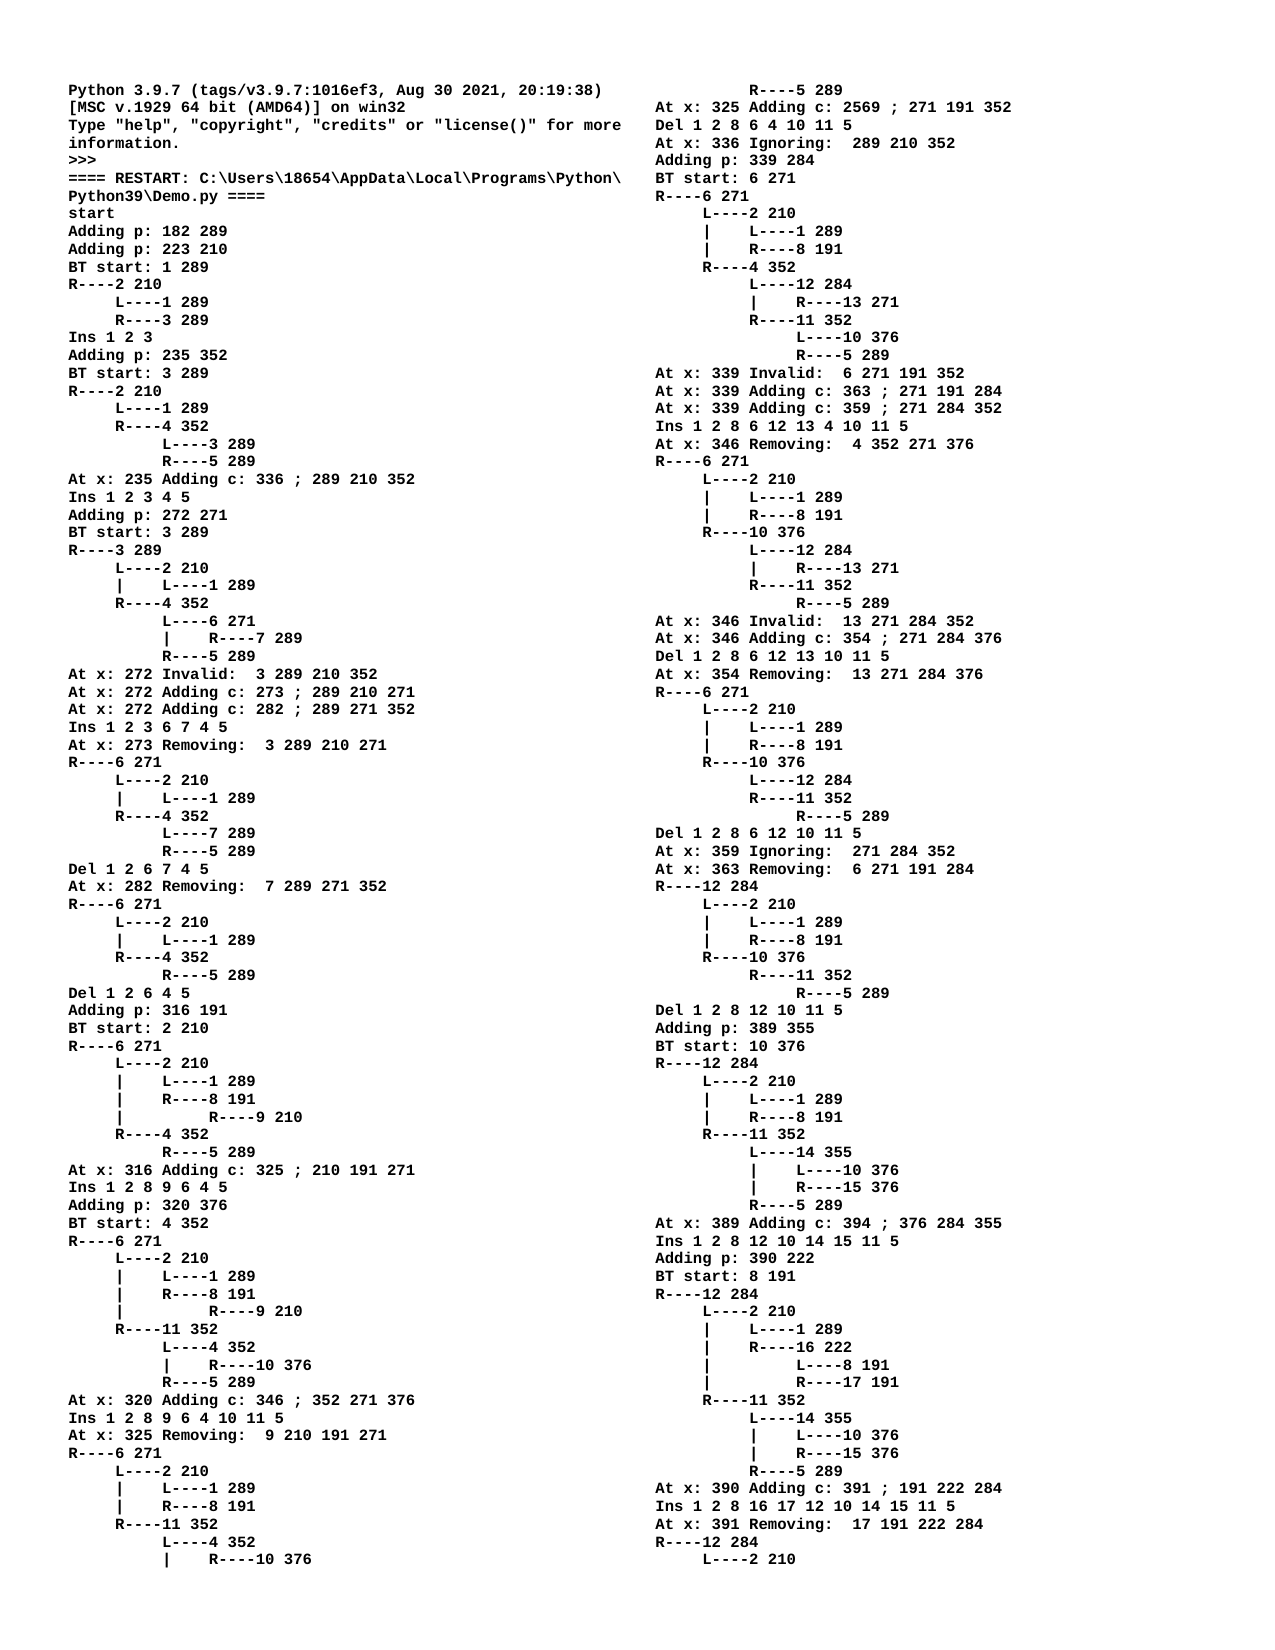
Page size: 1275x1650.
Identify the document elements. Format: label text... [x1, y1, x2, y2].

text At x: 273 Removing: 3 289 210 271 [68, 737, 636, 755]
text Ins 1 2 8 16 17 12 10 14 15 11 5 [655, 1499, 1212, 1516]
text | R----7 289 [68, 631, 636, 649]
text R----11 352 [655, 967, 1212, 985]
text Adding p: 320 376 [68, 1198, 636, 1215]
text At x: 272 Adding c: 273 ; 289 210 271 [68, 684, 636, 702]
text L----4 352 [68, 1534, 636, 1552]
text R----5 289 [655, 808, 1212, 826]
text At x: 339 Invalid: 6 271 191 352 [655, 365, 1212, 383]
text | L----1 289 [655, 1322, 1212, 1339]
text Ins 1 2 8 6 12 13 4 10 11 5 [655, 418, 1212, 436]
text | R----8 191 [655, 932, 1212, 950]
text At x: 272 Adding c: 282 ; 289 271 352 [68, 702, 636, 719]
text R----11 352 [655, 1392, 1212, 1410]
text L----3 289 [68, 436, 636, 454]
text R----12 284 [655, 1534, 1212, 1552]
text R----3 289 [68, 542, 636, 560]
text R----11 352 [655, 790, 1212, 808]
text Adding p: 339 284 [655, 153, 1212, 171]
text Python 3.9.7 (tags/v3.9.7:1016ef3, Aug 30 2021, 20:19:38) [MSC v.1929 64 bit (AMD64)] on win32 [68, 82, 636, 117]
text L----2 210 [655, 1304, 1212, 1322]
text At x: 359 Ignoring: 271 284 352 [655, 843, 1212, 861]
text | R----8 191 [655, 507, 1212, 525]
text Adding p: 316 191 [68, 1003, 636, 1021]
text At x: 272 Invalid: 3 289 210 352 [68, 666, 636, 684]
text Type "help", "copyright", "credits" or "license()" for more information. [68, 117, 636, 153]
text R----6 271 [68, 1038, 636, 1056]
text | L----1 289 [68, 932, 636, 950]
text At x: 390 Adding c: 391 ; 191 222 284 [655, 1481, 1212, 1499]
text Ins 1 2 3 6 7 4 5 [68, 719, 636, 737]
text R----5 289 [68, 1144, 636, 1162]
text L----2 210 [68, 1251, 636, 1268]
text R----10 376 [655, 950, 1212, 967]
text R----5 289 [655, 1198, 1212, 1215]
text Del 1 2 6 7 4 5 [68, 861, 636, 879]
text Ins 1 2 8 9 6 4 5 [68, 1180, 636, 1198]
text | L----1 289 [68, 1268, 636, 1286]
text R----5 289 [655, 348, 1212, 365]
text R----2 210 [68, 277, 636, 294]
text | L----1 289 [655, 719, 1212, 737]
text R----4 352 [68, 808, 636, 826]
text Ins 1 2 8 9 6 4 10 11 5 [68, 1410, 636, 1428]
text L----2 210 [655, 1552, 1212, 1569]
text At x: 346 Adding c: 354 ; 271 284 376 [655, 631, 1212, 649]
text L----1 289 [68, 401, 636, 418]
text L----2 210 [68, 560, 636, 578]
text BT start: 10 376 [655, 1038, 1212, 1056]
text At x: 339 Adding c: 359 ; 271 284 352 [655, 401, 1212, 418]
text At x: 391 Removing: 17 191 222 284 [655, 1516, 1212, 1534]
text >>> [68, 153, 636, 171]
text At x: 235 Adding c: 336 ; 289 210 352 [68, 472, 636, 489]
text R----5 289 [68, 843, 636, 861]
text | L----8 191 [655, 1357, 1212, 1375]
text R----4 352 [68, 596, 636, 613]
text | R----8 191 [655, 737, 1212, 755]
text R----5 289 [655, 985, 1212, 1003]
text R----5 289 [68, 454, 636, 472]
text Adding p: 390 222 [655, 1251, 1212, 1268]
text | R----8 191 [68, 1286, 636, 1304]
text BT start: 3 289 [68, 365, 636, 383]
text At x: 336 Ignoring: 289 210 352 [655, 135, 1212, 153]
text | L----10 376 [655, 1428, 1212, 1446]
text L----2 210 [68, 773, 636, 790]
text L----14 355 [655, 1410, 1212, 1428]
text At x: 320 Adding c: 346 ; 352 271 376 [68, 1392, 636, 1410]
text L----12 284 [655, 542, 1212, 560]
text | L----1 289 [68, 1074, 636, 1091]
text | L----1 289 [655, 224, 1212, 241]
text R----12 284 [655, 1286, 1212, 1304]
text L----12 284 [655, 277, 1212, 294]
text | L----1 289 [655, 1091, 1212, 1109]
text BT start: 6 271 [655, 171, 1212, 188]
text R----5 289 [655, 1463, 1212, 1481]
text At x: 363 Removing: 6 271 191 284 [655, 861, 1212, 879]
text BT start: 2 210 [68, 1021, 636, 1038]
text R----3 289 [68, 312, 636, 330]
text L----4 352 [68, 1339, 636, 1357]
text Del 1 2 8 6 4 10 11 5 [655, 117, 1212, 135]
text L----1 289 [68, 294, 636, 312]
text Adding p: 272 271 [68, 507, 636, 525]
text R----6 271 [68, 897, 636, 914]
text R----11 352 [655, 1127, 1212, 1144]
text | R----15 376 [655, 1446, 1212, 1463]
text R----11 352 [68, 1322, 636, 1339]
text At x: 325 Removing: 9 210 191 271 [68, 1428, 636, 1446]
text | L----1 289 [655, 914, 1212, 932]
text Del 1 2 8 6 12 13 10 11 5 [655, 649, 1212, 666]
text R----11 352 [655, 312, 1212, 330]
text Del 1 2 8 12 10 11 5 [655, 1003, 1212, 1021]
text R----4 352 [655, 259, 1212, 277]
text Ins 1 2 3 [68, 330, 636, 348]
text | L----1 289 [68, 790, 636, 808]
text R----5 289 [68, 1375, 636, 1392]
text | R----10 376 [68, 1552, 636, 1569]
text R----10 376 [655, 755, 1212, 773]
text | R----8 191 [68, 1499, 636, 1516]
text R----4 352 [68, 1127, 636, 1144]
text R----5 289 [68, 967, 636, 985]
text R----4 352 [68, 950, 636, 967]
text | R----15 376 [655, 1180, 1212, 1198]
text | R----9 210 [68, 1304, 636, 1322]
text Adding p: 223 210 [68, 241, 636, 259]
text R----11 352 [655, 578, 1212, 596]
text | R----8 191 [655, 1109, 1212, 1127]
text R----2 210 [68, 383, 636, 401]
text At x: 339 Adding c: 363 ; 271 191 284 [655, 383, 1212, 401]
text Del 1 2 6 4 5 [68, 985, 636, 1003]
text | R----9 210 [68, 1109, 636, 1127]
text L----2 210 [655, 472, 1212, 489]
text L----12 284 [655, 773, 1212, 790]
text R----4 352 [68, 418, 636, 436]
text R----6 271 [68, 1233, 636, 1251]
text Adding p: 389 355 [655, 1021, 1212, 1038]
text R----6 271 [68, 755, 636, 773]
text At x: 325 Adding c: 2569 ; 271 191 352 [655, 100, 1212, 117]
text BT start: 1 289 [68, 259, 636, 277]
text | L----1 289 [68, 578, 636, 596]
text R----5 289 [655, 82, 1212, 100]
text R----6 271 [68, 1446, 636, 1463]
text R----11 352 [68, 1516, 636, 1534]
text Ins 1 2 8 12 10 14 15 11 5 [655, 1233, 1212, 1251]
text L----2 210 [655, 206, 1212, 224]
text At x: 346 Invalid: 13 271 284 352 [655, 613, 1212, 631]
text L----2 210 [68, 914, 636, 932]
text | L----1 289 [655, 489, 1212, 507]
text At x: 282 Removing: 7 289 271 352 [68, 879, 636, 897]
text ==== RESTART: C:\Users\18654\AppData\Local\Programs\Python\Python39\Demo.py ==== [68, 171, 636, 206]
text | R----16 222 [655, 1339, 1212, 1357]
text | R----13 271 [655, 560, 1212, 578]
text At x: 316 Adding c: 325 ; 210 191 271 [68, 1162, 636, 1180]
text R----12 284 [655, 1056, 1212, 1074]
text Adding p: 182 289 [68, 224, 636, 241]
text L----2 210 [68, 1463, 636, 1481]
text R----6 271 [655, 454, 1212, 472]
text R----6 271 [655, 188, 1212, 206]
text BT start: 4 352 [68, 1215, 636, 1233]
text At x: 354 Removing: 13 271 284 376 [655, 666, 1212, 684]
text Ins 1 2 3 4 5 [68, 489, 636, 507]
text L----2 210 [655, 1074, 1212, 1091]
text | R----13 271 [655, 294, 1212, 312]
text R----5 289 [655, 596, 1212, 613]
text | R----17 191 [655, 1375, 1212, 1392]
text R----5 289 [68, 649, 636, 666]
text At x: 346 Removing: 4 352 271 376 [655, 436, 1212, 454]
text R----6 271 [655, 684, 1212, 702]
text | R----10 376 [68, 1357, 636, 1375]
text BT start: 3 289 [68, 525, 636, 542]
text L----2 210 [655, 702, 1212, 719]
text L----14 355 [655, 1144, 1212, 1162]
text start [68, 206, 636, 224]
text | L----1 289 [68, 1481, 636, 1499]
text R----10 376 [655, 525, 1212, 542]
text L----6 271 [68, 613, 636, 631]
text L----2 210 [68, 1056, 636, 1074]
text | R----8 191 [68, 1091, 636, 1109]
text R----12 284 [655, 879, 1212, 897]
text BT start: 8 191 [655, 1268, 1212, 1286]
text L----10 376 [655, 330, 1212, 348]
text | R----8 191 [655, 241, 1212, 259]
text | L----10 376 [655, 1162, 1212, 1180]
text Adding p: 235 352 [68, 348, 636, 365]
text Del 1 2 8 6 12 10 11 5 [655, 826, 1212, 843]
text L----7 289 [68, 826, 636, 843]
text At x: 389 Adding c: 394 ; 376 284 355 [655, 1215, 1212, 1233]
text L----2 210 [655, 897, 1212, 914]
